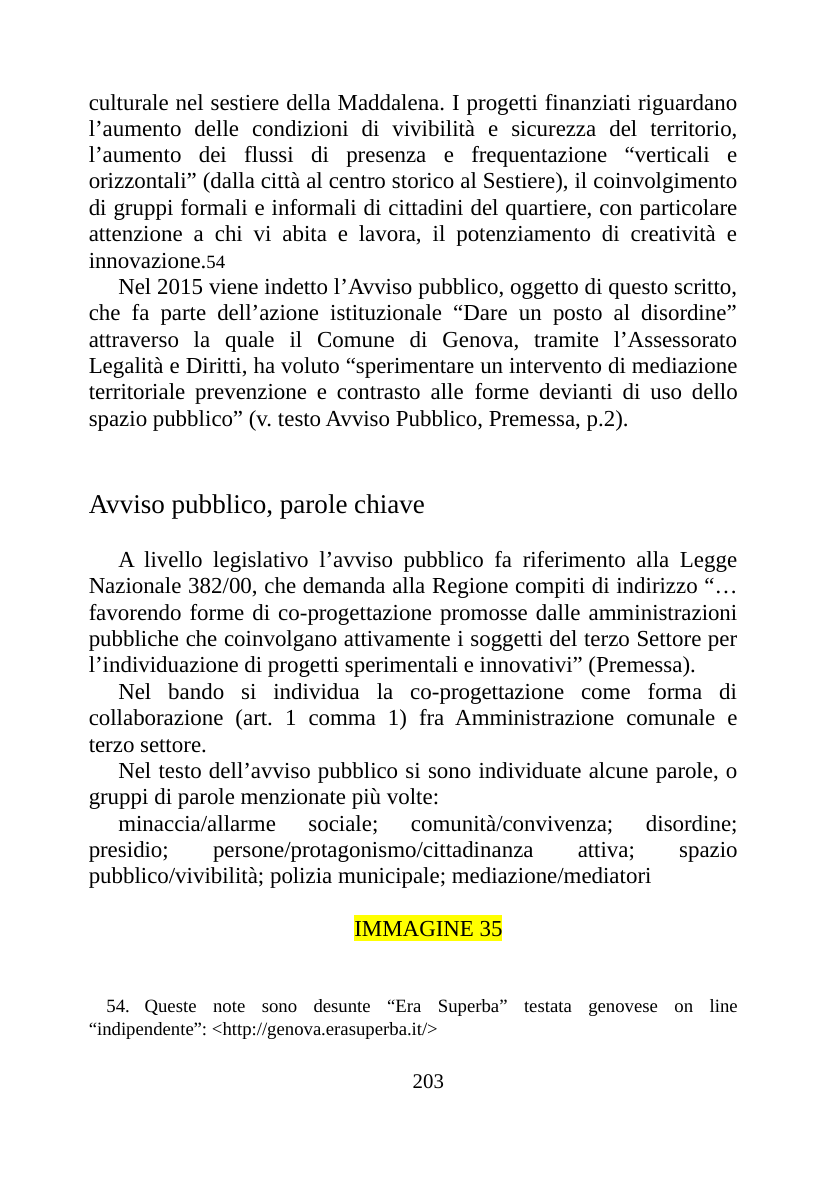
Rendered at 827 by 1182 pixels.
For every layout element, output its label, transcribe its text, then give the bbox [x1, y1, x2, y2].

text Nel bando si individua la co-progettazione come forma di collaborazione (art. 1 comma 1) fra Amministrazione comunale e terzo settore. [88, 678, 738, 757]
text Queste note sono desunte “Era Superba” testata genovese on line “indipendente”: <http://genova.erasuperba.it/> [88, 992, 738, 1039]
text minaccia/allarme sociale; comunità/convivenza; disordine; presidio; persone/protagonismo/cittadinanza attiva; spazio pubblico/vivibilità; polizia municipale; mediazione/mediatori [88, 810, 738, 889]
text IMMAGINE 35 [88, 915, 738, 941]
subtitle Avviso pubblico, parole chiave [88, 489, 738, 520]
text A livello legislativo l’avviso pubblico fa riferimento alla Legge Nazionale 382/00, che demanda alla Regione compiti di indirizzo “… favorendo forme di co-progettazione promosse dalle amministrazioni pubbliche che coinvolgano attivamente i soggetti del terzo Settore per l’individuazione di progetti sperimentali e innovativi” (Premessa). [88, 546, 738, 678]
text Nel 2015 viene indetto l’Avviso pubblico, oggetto di questo scritto, che fa parte dell’azione istituzionale “Dare un posto al disordine” attraverso la quale il Comune di Genova, tramite l’Assessorato Legalità e Diritti, ha voluto “sperimentare un intervento di mediazione territoriale prevenzione e contrasto alle forme devianti di uso dello spazio pubblico” (v. testo Avviso Pubblico, Premessa, p.2). [88, 273, 738, 431]
text Nel testo dell’avviso pubblico si sono individuate alcune parole, o gruppi di parole menzionate più volte: [88, 757, 738, 810]
text culturale nel sestiere della Maddalena. I progetti finanziati riguardano l’aumento delle condizioni di vivibilità e sicurezza del territorio, l’aumento dei flussi di presenza e frequentazione “verticali e orizzontali” (dalla città al centro storico al Sestiere), il coinvolgimento di gruppi formali e informali di cittadini del quartiere, con particolare attenzione a chi vi abita e lavora, il potenziamento di creatività e innovazione. [88, 88, 738, 273]
